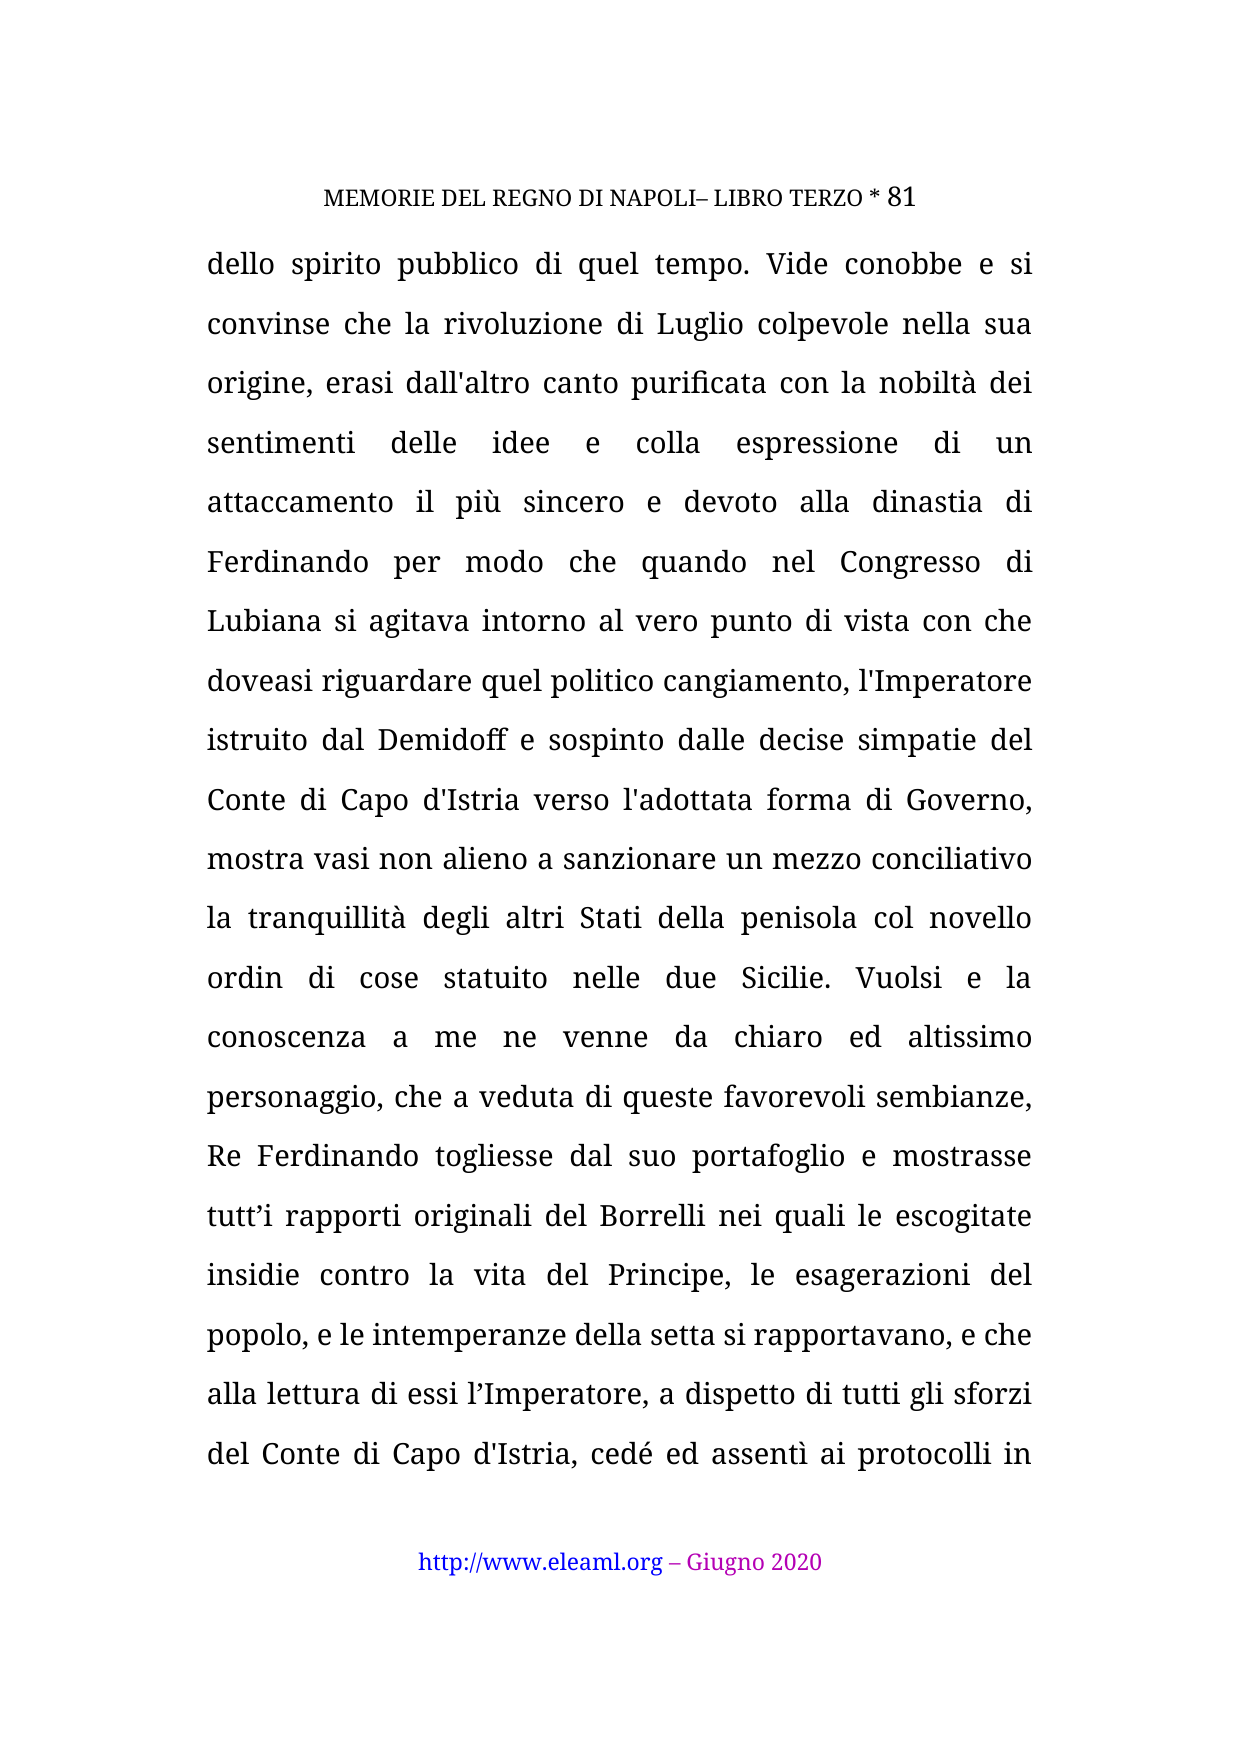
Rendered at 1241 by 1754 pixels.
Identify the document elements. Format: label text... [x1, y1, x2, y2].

text dello spirito pubblico di quel tempo. Vide conobbe e si convinse che la rivoluzione di Luglio colpevole nella sua origine, erasi dall'altro canto purificata con la nobiltà dei sentimenti delle idee e colla espressione di un attaccamento il più sincero e devoto alla dinastia di Ferdinando per modo che quando nel Congresso di Lubiana si agitava intorno al vero punto di vista con che doveasi riguardare quel politico cangiamento, l'Imperatore istruito dal Demidoff e sospinto dalle decise simpatie del Conte di Capo d'Istria verso l'adottata forma di Governo, mostra vasi non alieno a sanzionare un mezzo conciliativo la tranquillità degli altri Stati della penisola col novello ordin di cose statuito nelle due Sicilie. Vuolsi e la conoscenza a me ne venne da chiaro ed altissimo personaggio, che a veduta di queste favorevoli sembianze, Re Ferdinando togliesse dal suo portafoglio e mostrasse tutt’i rapporti originali del Borrelli nei quali le escogitate insidie contro la vita del Principe, le esagerazioni del popolo, e le intemperanze della setta si rapportavano, e che alla lettura di essi l’Imperatore, a dispetto di tutti gli sforzi del Conte di Capo d'Istria, cedé ed assentì ai protocolli in [207, 243, 1033, 1473]
